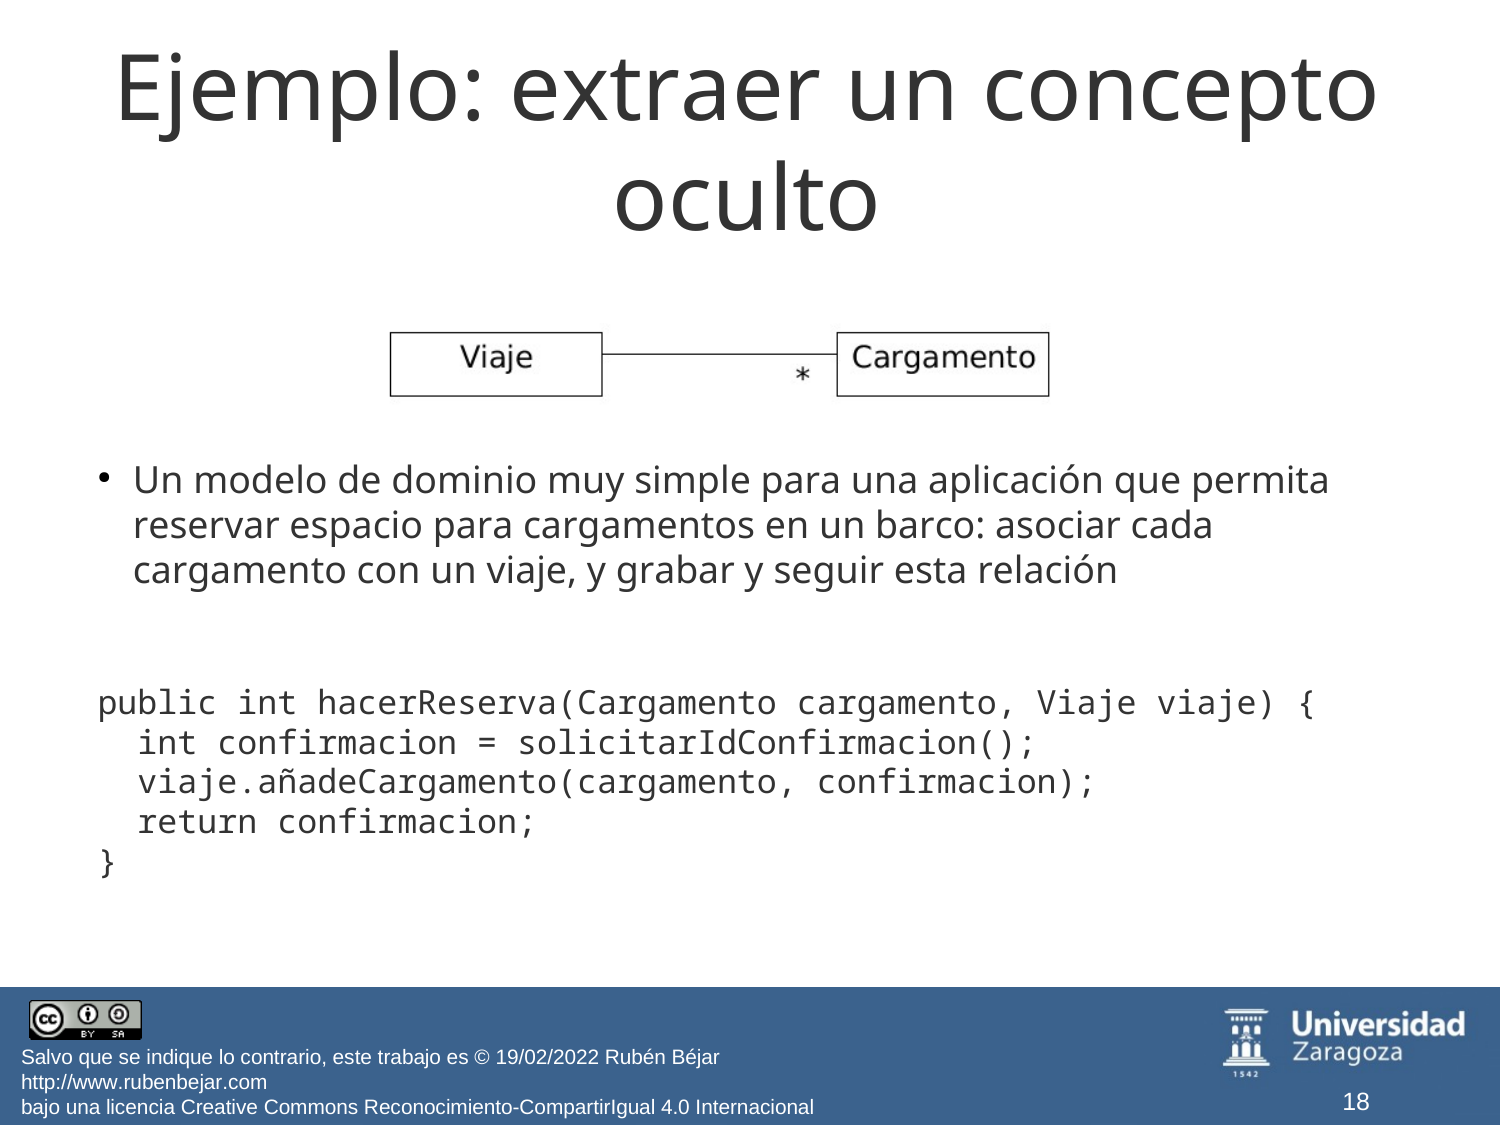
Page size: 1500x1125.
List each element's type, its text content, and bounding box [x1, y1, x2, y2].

list public int hacerReserva(Cargamento cargamento, Viaje viaje) { int confirmacion = solicitarIdConfirmacion(); viaje.añadeCargamento(cargamento, confirmacion); return confirmacion; } [82, 673, 1418, 957]
picture [0, 987, 1500, 1125]
picture [380, 303, 1087, 426]
list Un modelo de dominio muy simple para una aplicación que permita reservar espacio para cargamentos en un barco: asociar cada cargamento con un viaje, y grabar y seguir esta relación [82, 448, 1418, 650]
title Ejemplo: extraer un concepto oculto [74, 21, 1420, 257]
